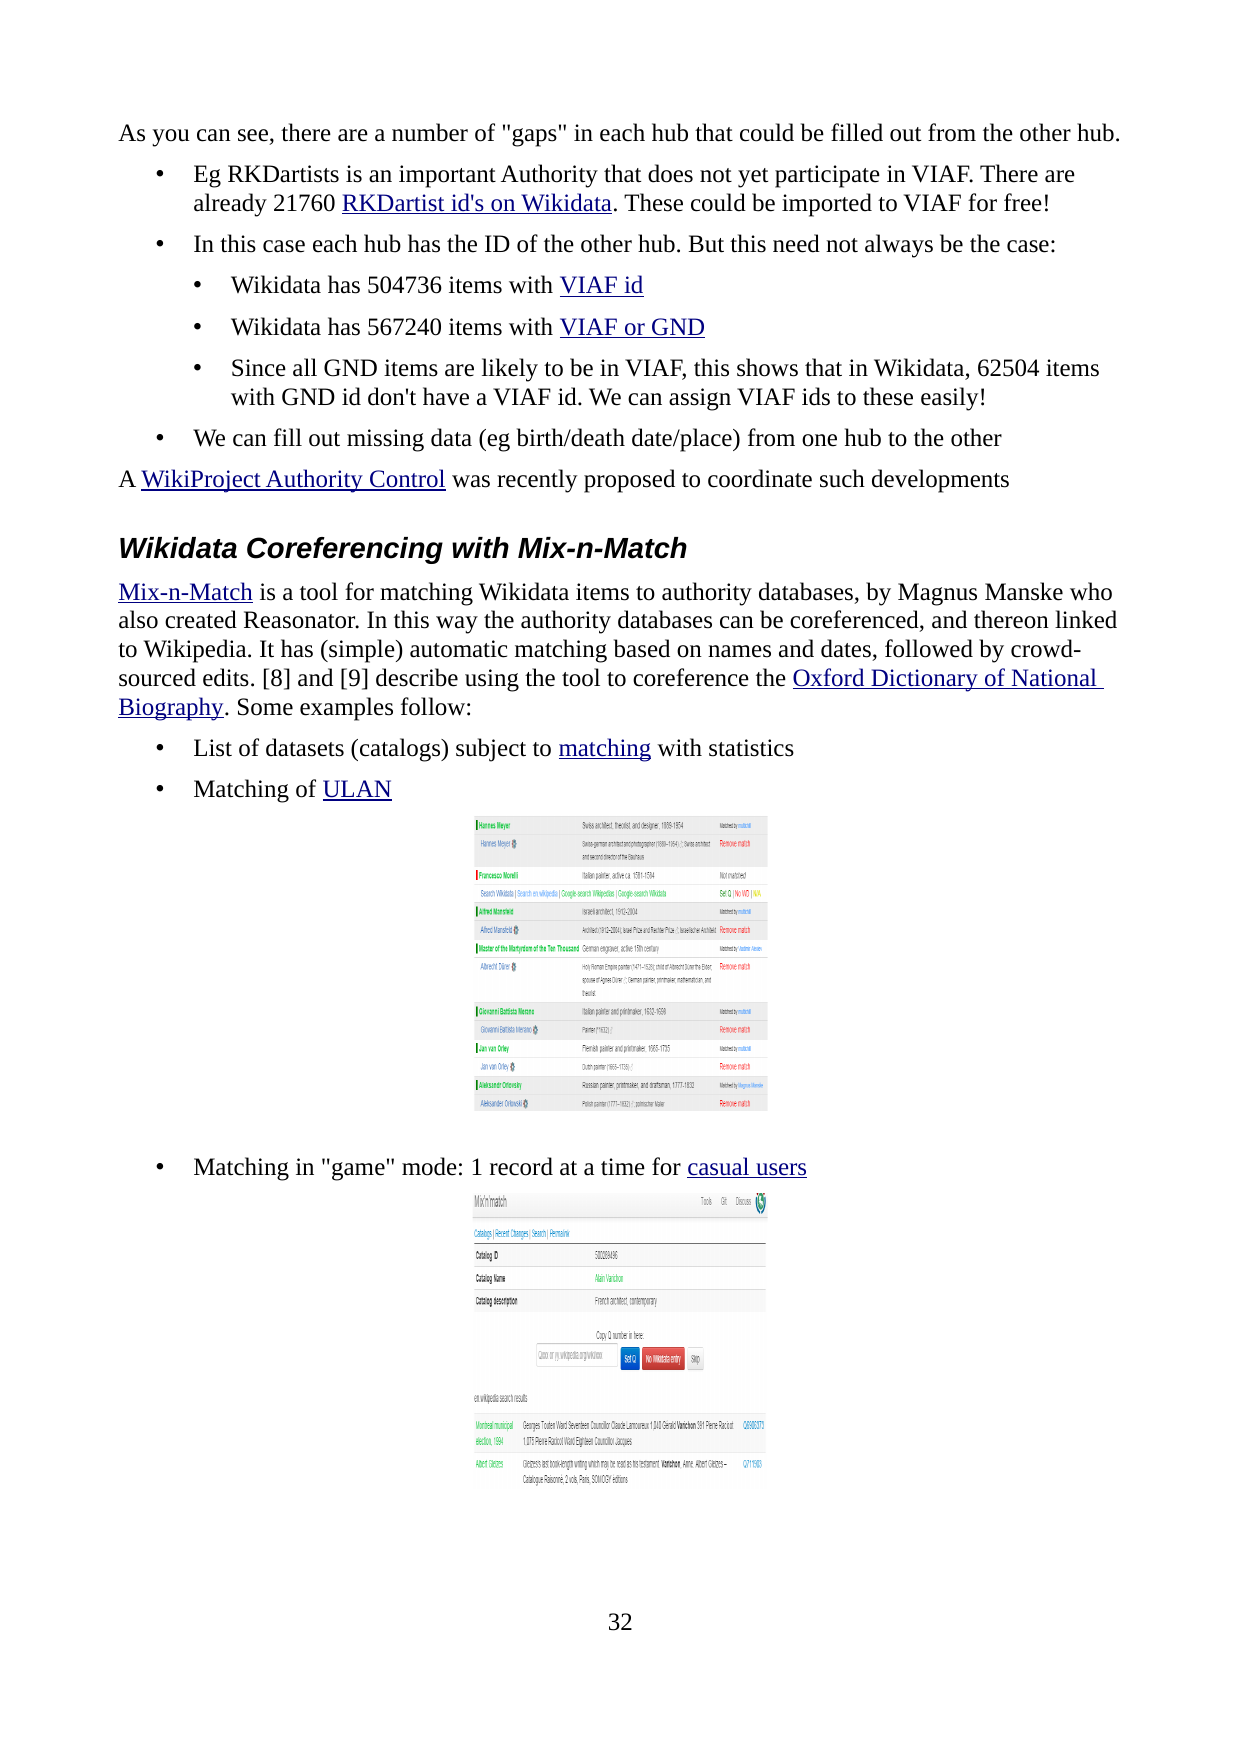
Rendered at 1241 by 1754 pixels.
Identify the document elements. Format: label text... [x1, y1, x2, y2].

list List of datasets (catalogs) subject to matching with statistics [156, 733, 1122, 762]
list In this case each hub has the ID of the other hub. But this need not always be the case: [156, 229, 1122, 258]
list Wikidata has 504736 items with VIAF id [193, 271, 1122, 299]
list Eg RKDartists is an important Authority that does not yet participate in VIAF. There are already 21760 RKDartist id's on Wikidata. These could be imported to VIAF for free! [156, 159, 1122, 217]
subtitle Wikidata Coreferencing with Mix-n-Match [118, 531, 1122, 564]
text As you can see, there are a number of "gaps" in each hub that could be filled out from the other hub. [118, 118, 1122, 147]
list Matching of ULAN [156, 774, 1122, 803]
text Mix-n-Match is a tool for matching Wikidata items to authority databases, by Magnus Manske who also created Reasonator. In this way the authority databases can be coreferenced, and thereon linked to Wikipedia. It has (simple) automatic matching based on names and dates, followed by crowd-sourced edits. [8.] and [9.] describe using the tool to coreference the Oxford Dictionary of National Biography. Some examples follow: [118, 577, 1122, 720]
list We can fill out missing data (eg birth/death date/place) from one hub to the other [156, 423, 1122, 452]
list Since all GND items are likely to be in VIAF, this shows that in Wikidata, 62504 items with GND id don't have a VIAF id. We can assign VIAF ids to these easily! [193, 353, 1122, 411]
list Wikidata has 567240 items with VIAF or GND [193, 312, 1122, 341]
text A WikiProject Authority Control was recently proposed to coordinate such developments [118, 464, 1122, 493]
list Matching in "game" mode: 1 record at a time for casual users [156, 1152, 1122, 1181]
